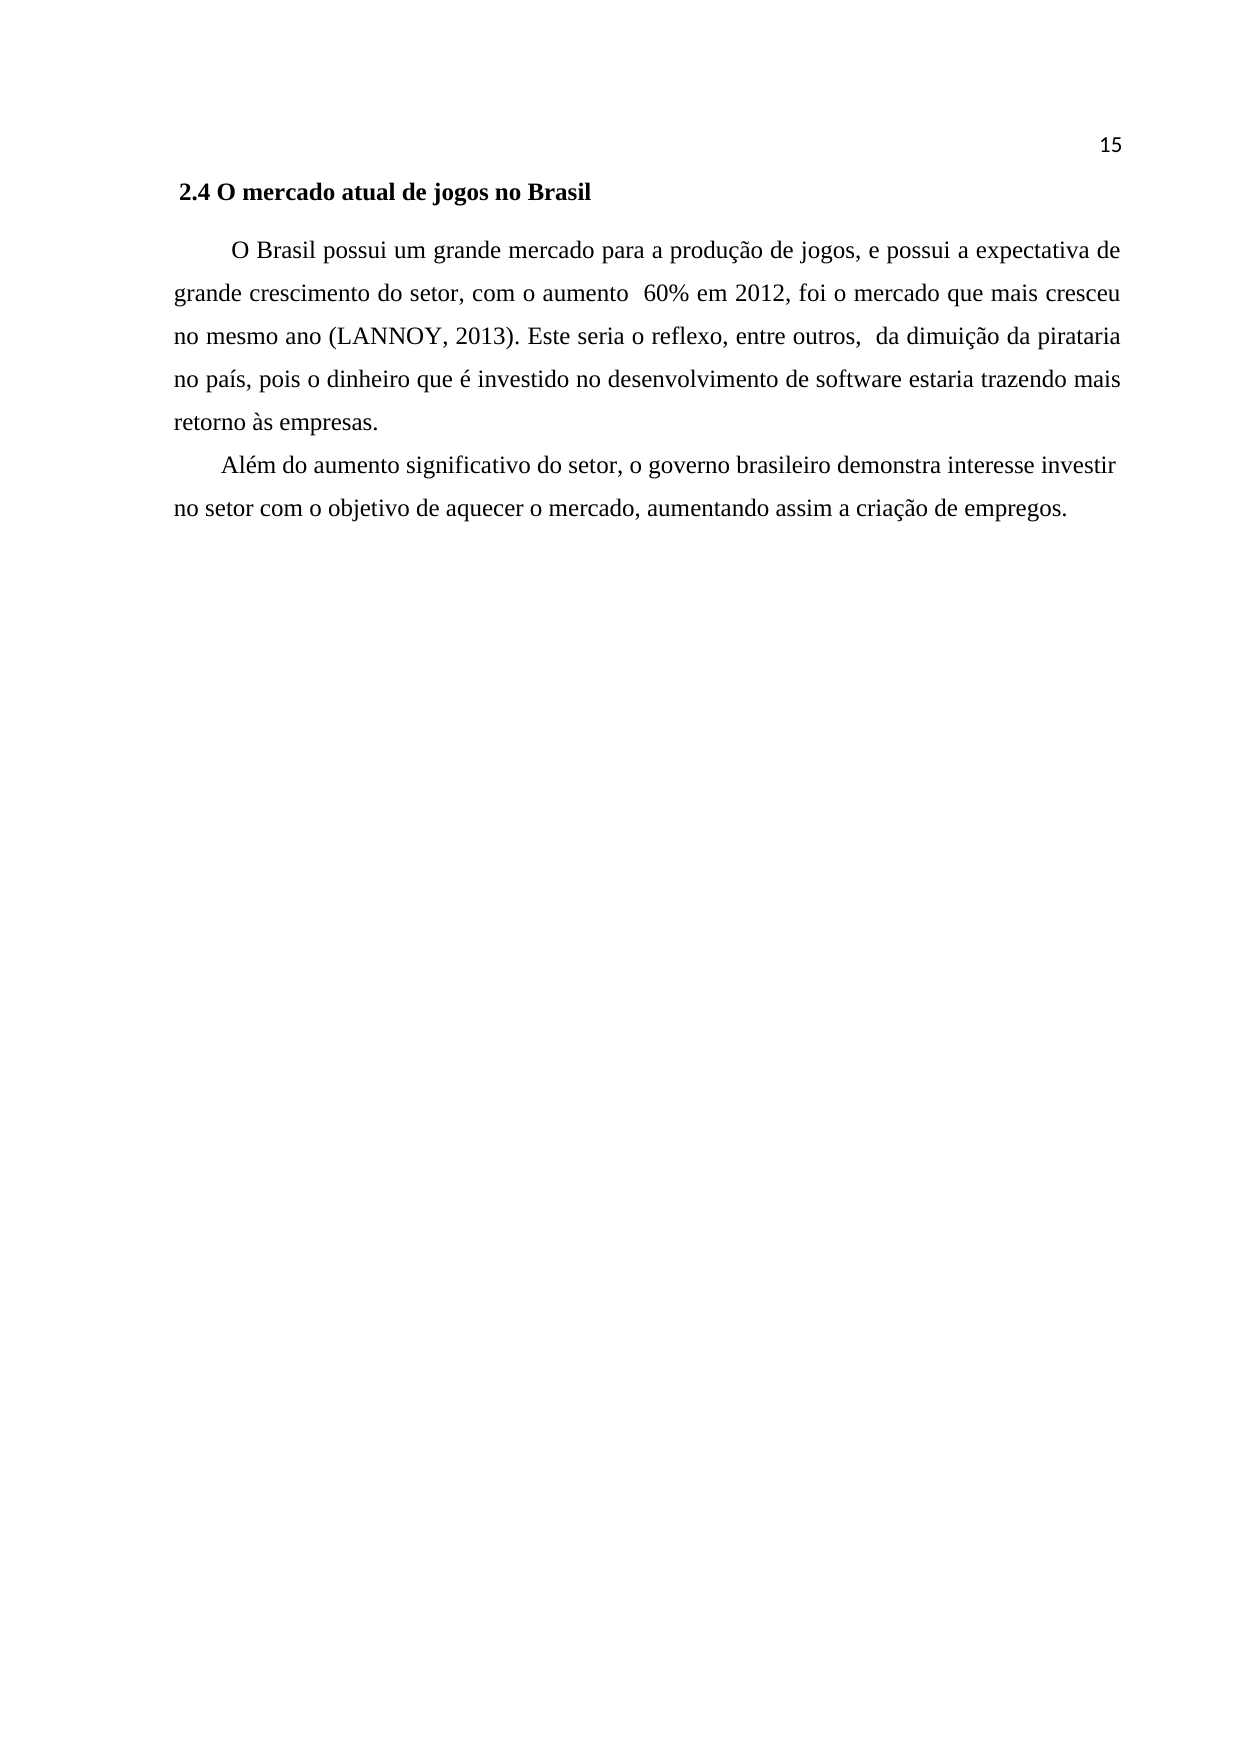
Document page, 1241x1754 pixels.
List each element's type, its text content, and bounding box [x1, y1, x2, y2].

list 2.4 O mercado atual de jogos no Brasil [176, 177, 1122, 235]
list no setor com o objetivo de aquecer o mercado, aumentando assim a criação de empregos. [174, 493, 1122, 522]
list Além do aumento significativo do setor, o governo brasileiro demonstra interesse investir [177, 450, 1122, 479]
list O Brasil possui um grande mercado para a produção de jogos, e possui a expectativa de grande crescimento do setor, com o aumento 60% em 2012, foi o mercado que mais cresceu no mesmo ano (LANNOY, 2013). Este seria o reflexo, entre outros, da dimuição da pirataria no país, pois o dinheiro que é investido no desenvolvimento de software estaria trazendo mais retorno às empresas. [174, 235, 1122, 436]
